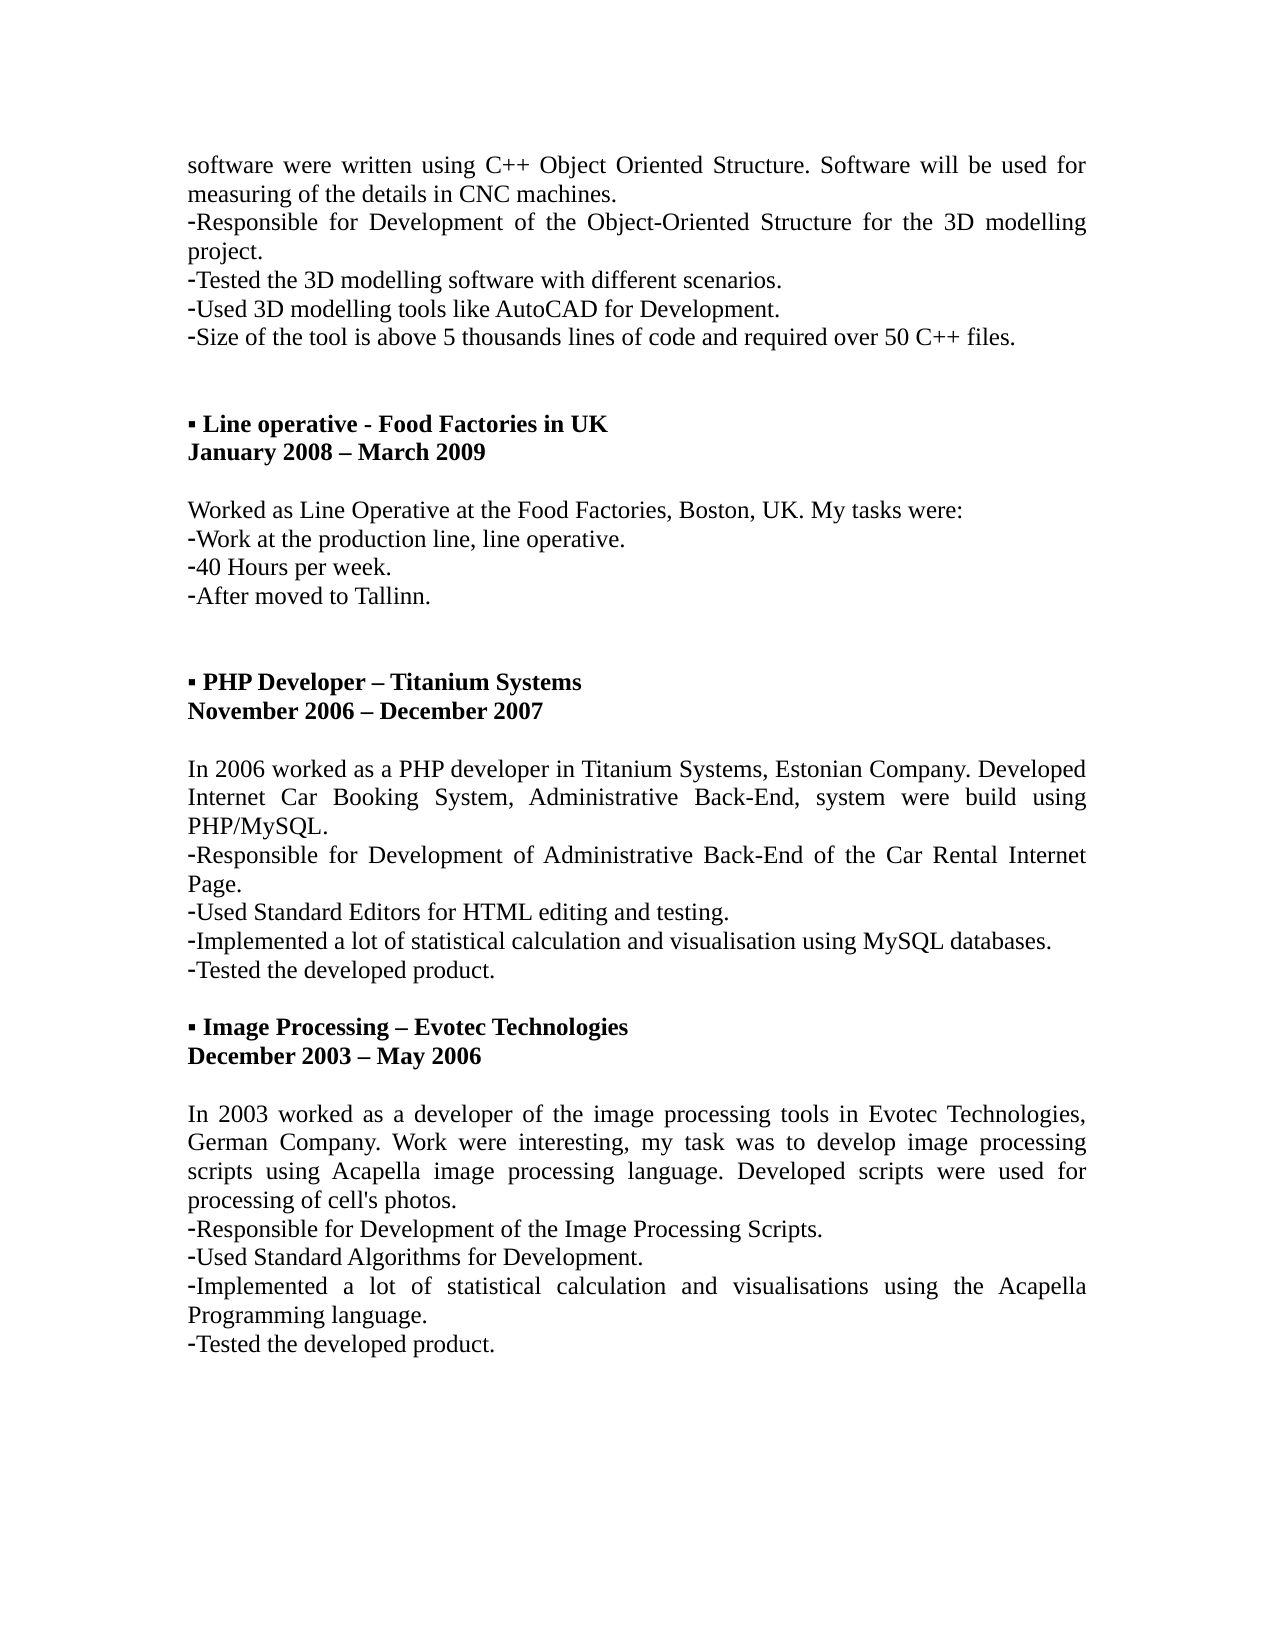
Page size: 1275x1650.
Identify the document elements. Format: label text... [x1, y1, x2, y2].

list Used Standard Algorithms for Development. [187, 1242, 1087, 1271]
text software were written using C++ Object Oriented Structure. Software will be used for measuring of the details in CNC machines. [187, 150, 1087, 207]
list Size of the tool is above 5 thousands lines of code and required over 50 C++ files. [187, 322, 1087, 351]
text ▪ Image Processing – Evotec Technologies [187, 1012, 1087, 1041]
list Responsible for Development of the Object-Oriented Structure for the 3D modelling project. [187, 207, 1087, 265]
list Responsible for Development of Administrative Back-End of the Car Rental Internet Page. [187, 840, 1087, 897]
list After moved to Tallinn. [187, 581, 1087, 610]
list Tested the 3D modelling software with different scenarios. [187, 265, 1087, 294]
list Implemented a lot of statistical calculation and visualisation using MySQL databases. [187, 926, 1087, 955]
text November 2006 – December 2007 [187, 696, 1087, 725]
text Worked as Line Operative at the Food Factories, Boston, UK. My tasks were: [187, 495, 1087, 524]
list Used 3D modelling tools like AutoCAD for Development. [187, 294, 1087, 322]
text ▪ Line operative - Food Factories in UK [187, 409, 1087, 437]
text In 2006 worked as a PHP developer in Titanium Systems, Estonian Company. Developed Internet Car Booking System, Administrative Back-End, system were build using PHP/MySQL. [187, 754, 1087, 840]
list Work at the production line, line operative. [187, 524, 1087, 552]
list Implemented a lot of statistical calculation and visualisations using the Acapella Programming language. [187, 1271, 1087, 1329]
list Used Standard Editors for HTML editing and testing. [187, 897, 1087, 926]
text January 2008 – March 2009 [187, 437, 1087, 466]
text ▪ PHP Developer – Titanium Systems [187, 667, 1087, 696]
list 40 Hours per week. [187, 552, 1087, 581]
text December 2003 – May 2006 [187, 1041, 1087, 1070]
list Tested the developed product. [187, 1329, 1087, 1357]
list Responsible for Development of the Image Processing Scripts. [187, 1214, 1087, 1242]
text In 2003 worked as a developer of the image processing tools in Evotec Technologies, German Company. Work were interesting, my task was to develop image processing scripts using Acapella image processing language. Developed scripts were used for processing of cell's photos. [187, 1099, 1087, 1214]
list Tested the developed product. [187, 955, 1087, 984]
